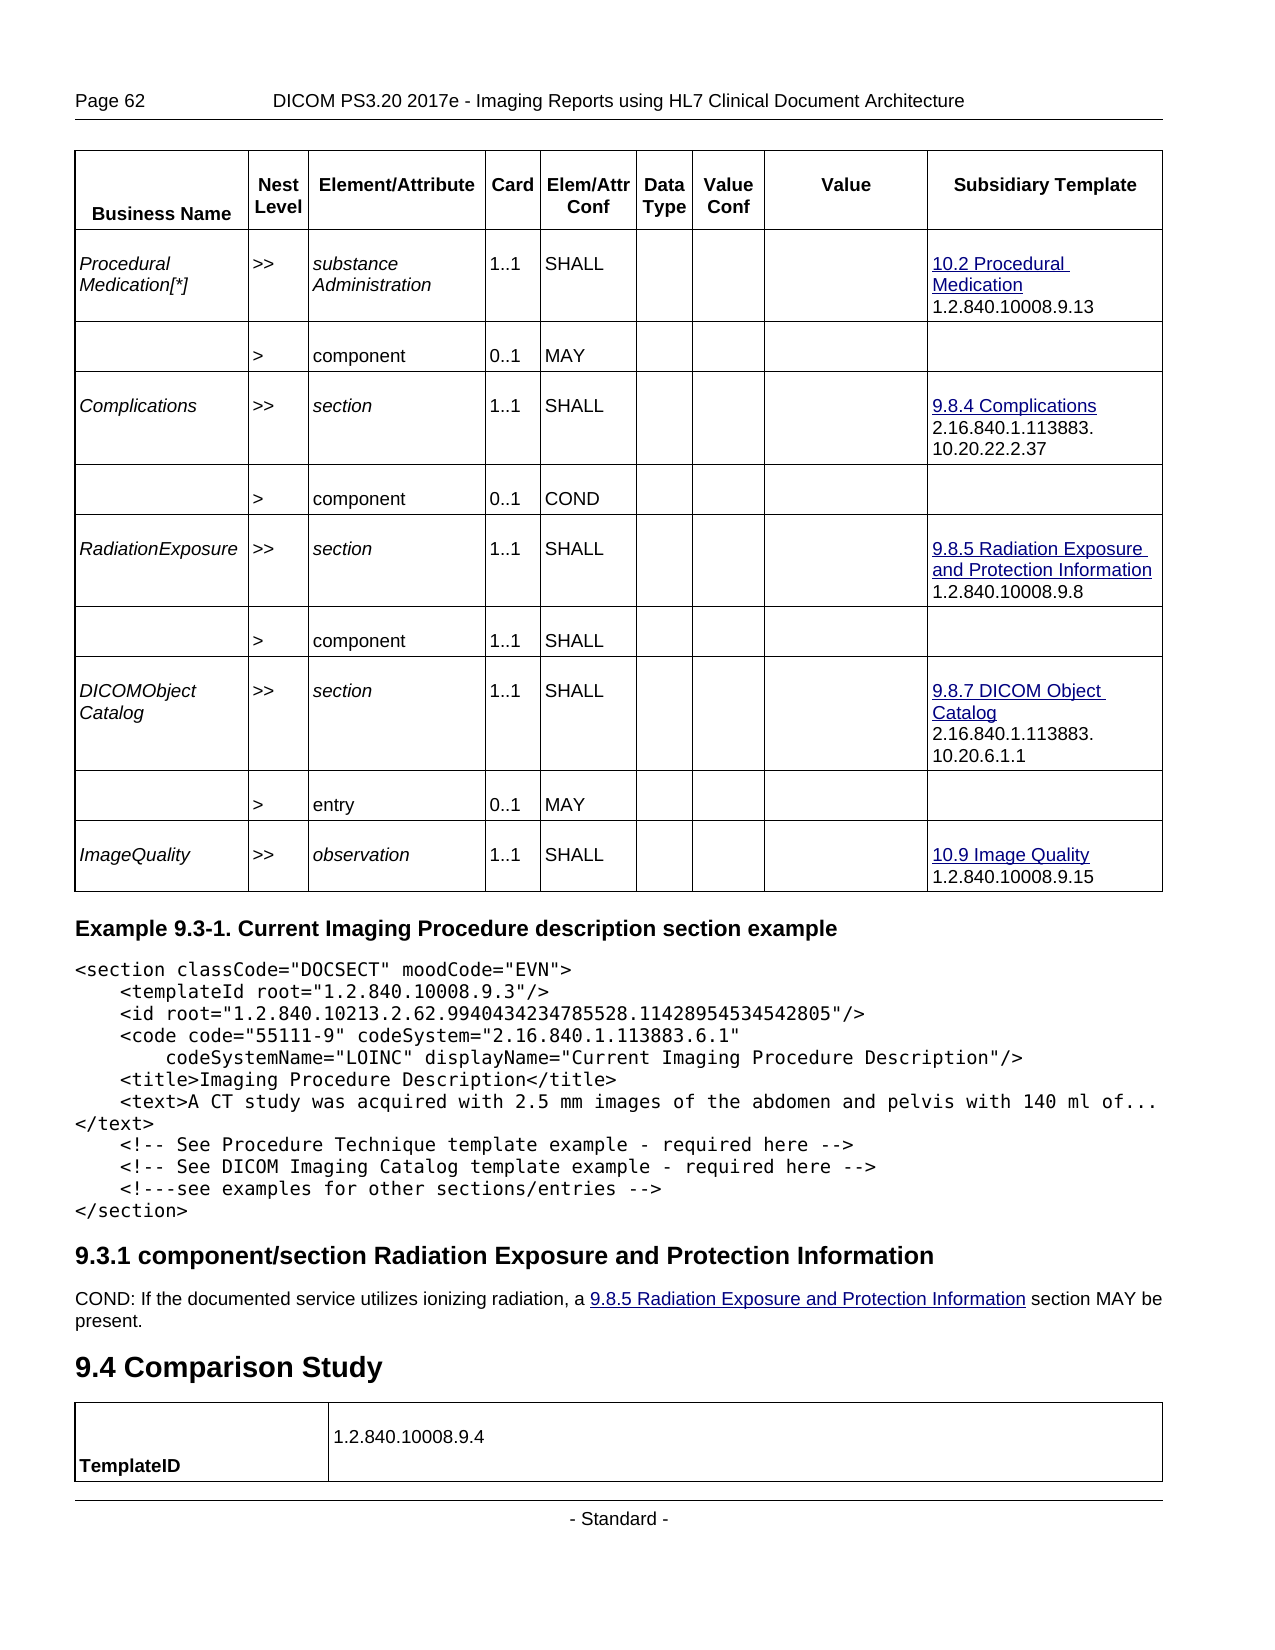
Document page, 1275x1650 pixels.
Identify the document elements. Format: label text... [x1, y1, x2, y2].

table_cell [928, 607, 1162, 656]
text Example 9.3-1. Current Imaging Procedure description section example [75, 915, 1162, 941]
table_cell [693, 322, 764, 371]
table_cell [693, 372, 764, 464]
table_cell 0..1 [486, 465, 540, 513]
table_cell [765, 515, 927, 606]
table_header Elem/Attr Conf [541, 151, 636, 228]
table_cell [76, 322, 248, 371]
table_cell 1..1 [486, 657, 540, 770]
table_cell 10.2 Procedural Medication 1.2.840.10008.9.13 [928, 230, 1162, 321]
table_cell Procedural​Medication[*] [76, 230, 248, 321]
table_cell 9.8.4 Complications 2.16.840.1.113883.​10.20.22.2.37 [928, 372, 1162, 464]
table_cell MAY [541, 322, 636, 371]
table_header Nest Level [249, 151, 308, 228]
table_header 1.2.840.10008.9.4 [329, 1403, 1162, 1481]
table_header Template​ID [76, 1403, 328, 1481]
table_cell DICOMObject​Catalog [76, 657, 248, 770]
table_cell SHALL [541, 372, 636, 464]
table_cell [637, 607, 692, 656]
table_cell [693, 230, 764, 321]
table_header Card [486, 151, 540, 228]
table_cell [637, 230, 692, 321]
table_cell [693, 607, 764, 656]
table_cell COND [541, 465, 636, 513]
table_cell component [309, 465, 485, 513]
table_cell [637, 465, 692, 513]
table_cell 9.8.7 DICOM Object Catalog 2.16.840.1.113883.​10.20.6.1.1 [928, 657, 1162, 770]
table_cell entry [309, 771, 485, 820]
table_cell 1..1 [486, 607, 540, 656]
table_cell 1..1 [486, 372, 540, 464]
text <section classCode="DOCSECT" moodCode="EVN"> <templateId root="1.2.840.10008.9.3"/> <id root="1.2.840.10213.2.62.9940434234785528.11428954534542805"/> <code code="55111-9" codeSystem="2.16.840.1.113883.6.1" codeSystemName="LOINC" displayName="Current Imaging Procedure Description"/> <title>Imaging Procedure Description</title> <text>A CT study was acquired with 2.5 mm images of the abdomen and pelvis with 140 ml of... </text> <!-- See Procedure Technique template example - required here --> <!-- See DICOM Imaging Catalog template example - required here --> <!---see examples for other sections/entries --> </section> [75, 959, 1162, 1222]
table_cell [765, 657, 927, 770]
table_cell [637, 322, 692, 371]
table_cell 10.9 Image Quality 1.2.840.10008.9.15 [928, 821, 1162, 891]
table_cell > [249, 465, 308, 513]
table_cell [693, 821, 764, 891]
table_cell 1..1 [486, 821, 540, 891]
table_cell [637, 657, 692, 770]
table_cell >> [249, 657, 308, 770]
text COND: If the documented service utilizes ionizing radiation, a 9.8.5 Radiation Exposure and Protection Information section MAY be present. [75, 1288, 1162, 1331]
table_cell [637, 372, 692, 464]
table_cell component [309, 607, 485, 656]
table_cell [765, 372, 927, 464]
table_cell section [309, 372, 485, 464]
table_cell 0..1 [486, 771, 540, 820]
table_cell [765, 465, 927, 513]
table_cell >> [249, 821, 308, 891]
table_cell [765, 230, 927, 321]
text 9.3.1 component/section Radiation Exposure and Protection Information [75, 1241, 1162, 1269]
table_cell [693, 771, 764, 820]
table_cell [76, 771, 248, 820]
table_header Subsidiary Template [928, 151, 1162, 228]
table_cell SHALL [541, 230, 636, 321]
table_cell 9.8.5 Radiation Exposure and Protection Information 1.2.840.10008.9.8 [928, 515, 1162, 606]
table_cell SHALL [541, 821, 636, 891]
table_cell MAY [541, 771, 636, 820]
table_cell > [249, 322, 308, 371]
table_cell [765, 771, 927, 820]
table_header Element/​Attribute [309, 151, 485, 228]
table_cell 1..1 [486, 515, 540, 606]
table_cell [693, 465, 764, 513]
table_cell SHALL [541, 515, 636, 606]
table_cell 1..1 [486, 230, 540, 321]
table_header Value Conf [693, 151, 764, 228]
table_cell [693, 515, 764, 606]
table_cell component [309, 322, 485, 371]
table_cell [637, 515, 692, 606]
table_cell SHALL [541, 607, 636, 656]
table_cell Image​Quality [76, 821, 248, 891]
table_header Value [765, 151, 927, 228]
table_cell [76, 465, 248, 513]
table_cell [928, 771, 1162, 820]
table_cell section [309, 657, 485, 770]
table_cell [928, 322, 1162, 371]
table_cell > [249, 771, 308, 820]
table_cell [76, 607, 248, 656]
table_cell > [249, 607, 308, 656]
table_cell observation [309, 821, 485, 891]
text 9.4 Comparison Study [75, 1350, 1162, 1383]
table_cell >> [249, 515, 308, 606]
table_cell [765, 607, 927, 656]
table_cell substance​Administration [309, 230, 485, 321]
table_header Data Type [637, 151, 692, 228]
table_cell section [309, 515, 485, 606]
table_cell [637, 771, 692, 820]
table_cell [765, 821, 927, 891]
table_cell [765, 322, 927, 371]
table_cell [637, 821, 692, 891]
table_cell SHALL [541, 657, 636, 770]
table_cell 0..1 [486, 322, 540, 371]
table_cell Radiation​Exposure [76, 515, 248, 606]
table_cell >> [249, 372, 308, 464]
table_cell [928, 465, 1162, 513]
table_cell Complications [76, 372, 248, 464]
table_cell [693, 657, 764, 770]
table_cell >> [249, 230, 308, 321]
table_header Business Name [76, 151, 248, 228]
